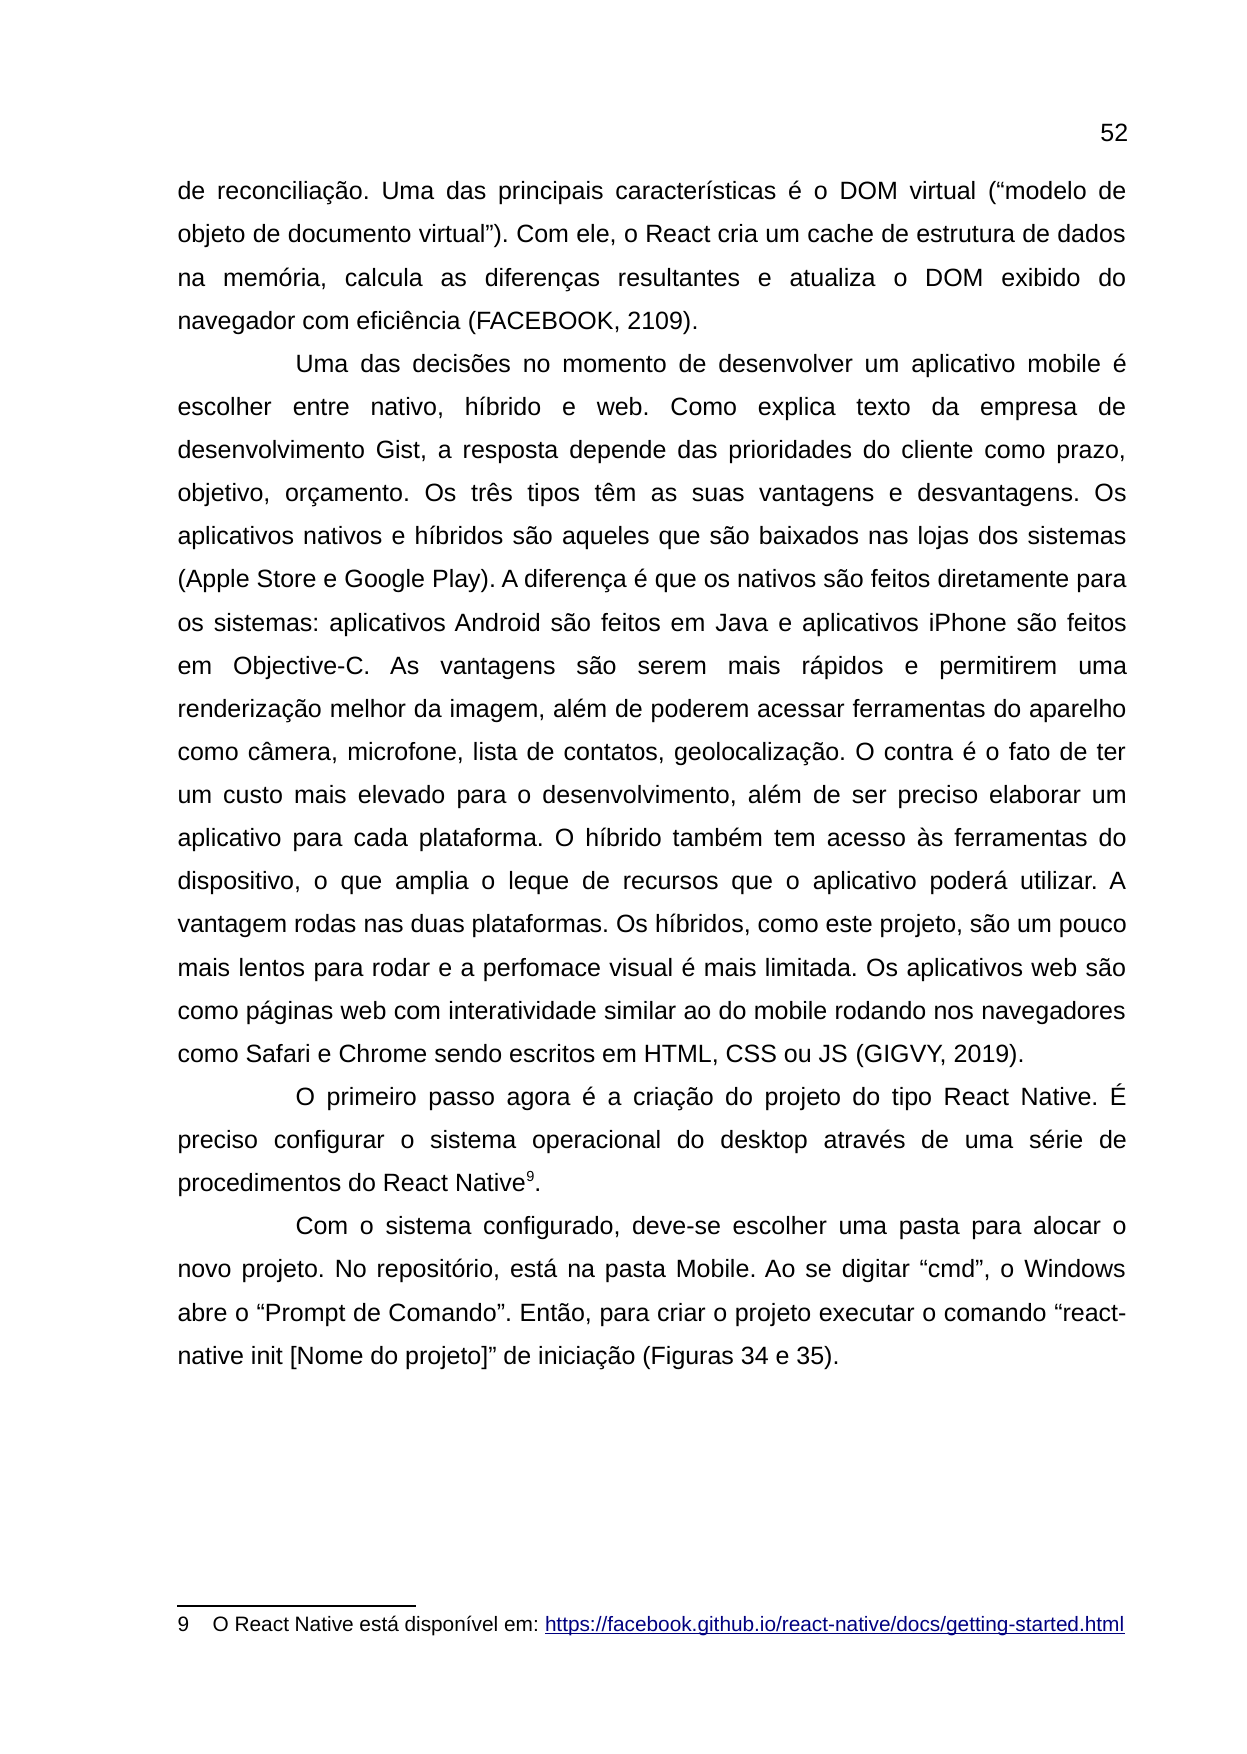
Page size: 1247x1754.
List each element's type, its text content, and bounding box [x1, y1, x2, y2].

text O React Native está disponível em: https://facebook.github.io/react-native/docs/getting-started.html [177, 1612, 1128, 1636]
text O primeiro passo agora é a criação do projeto do tipo React Native. É preciso configurar o sistema operacional do desktop através de uma série de procedimentos do React Native. [177, 1082, 1128, 1197]
text Com o sistema configurado, deve-se escolher uma pasta para alocar o novo projeto. No repositório, está na pasta Mobile. Ao se digitar “cmd”, o Windows abre o “Prompt de Comando”. Então, para criar o projeto executar o comando “react-native init [Nome do projeto]” de iniciação (Figuras 34 e 35). [177, 1211, 1128, 1369]
text de reconciliação. Uma das principais características é o DOM virtual (“modelo de objeto de documento virtual”). Com ele, o React cria um cache de estrutura de dados na memória, calcula as diferenças resultantes e atualiza o DOM exibido do navegador com eficiência (FACEBOOK, 2109). [177, 176, 1128, 334]
text Uma das decisões no momento de desenvolver um aplicativo mobile é escolher entre nativo, híbrido e web. Como explica texto da empresa de desenvolvimento Gist, a resposta depende das prioridades do cliente como prazo, objetivo, orçamento. Os três tipos têm as suas vantagens e desvantagens. Os aplicativos nativos e híbridos são aqueles que são baixados nas lojas dos sistemas (Apple Store e Google Play). A diferença é que os nativos são feitos diretamente para os sistemas: aplicativos Android são feitos em Java e aplicativos iPhone são feitos em Objective-C. As vantagens são serem mais rápidos e permitirem uma renderização melhor da imagem, além de poderem acessar ferramentas do aparelho como câmera, microfone, lista de contatos, geolocalização. O contra é o fato de ter um custo mais elevado para o desenvolvimento, além de ser preciso elaborar um aplicativo para cada plataforma. O híbrido também tem acesso às ferramentas do dispositivo, o que amplia o leque de recursos que o aplicativo poderá utilizar. A vantagem rodas nas duas plataformas. Os híbridos, como este projeto, são um pouco mais lentos para rodar e a perfomace visual é mais limitada. Os aplicativos web são como páginas web com interatividade similar ao do mobile rodando nos navegadores como Safari e Chrome sendo escritos em HTML, CSS ou JS (GIGVY, 2019). [177, 349, 1128, 1068]
